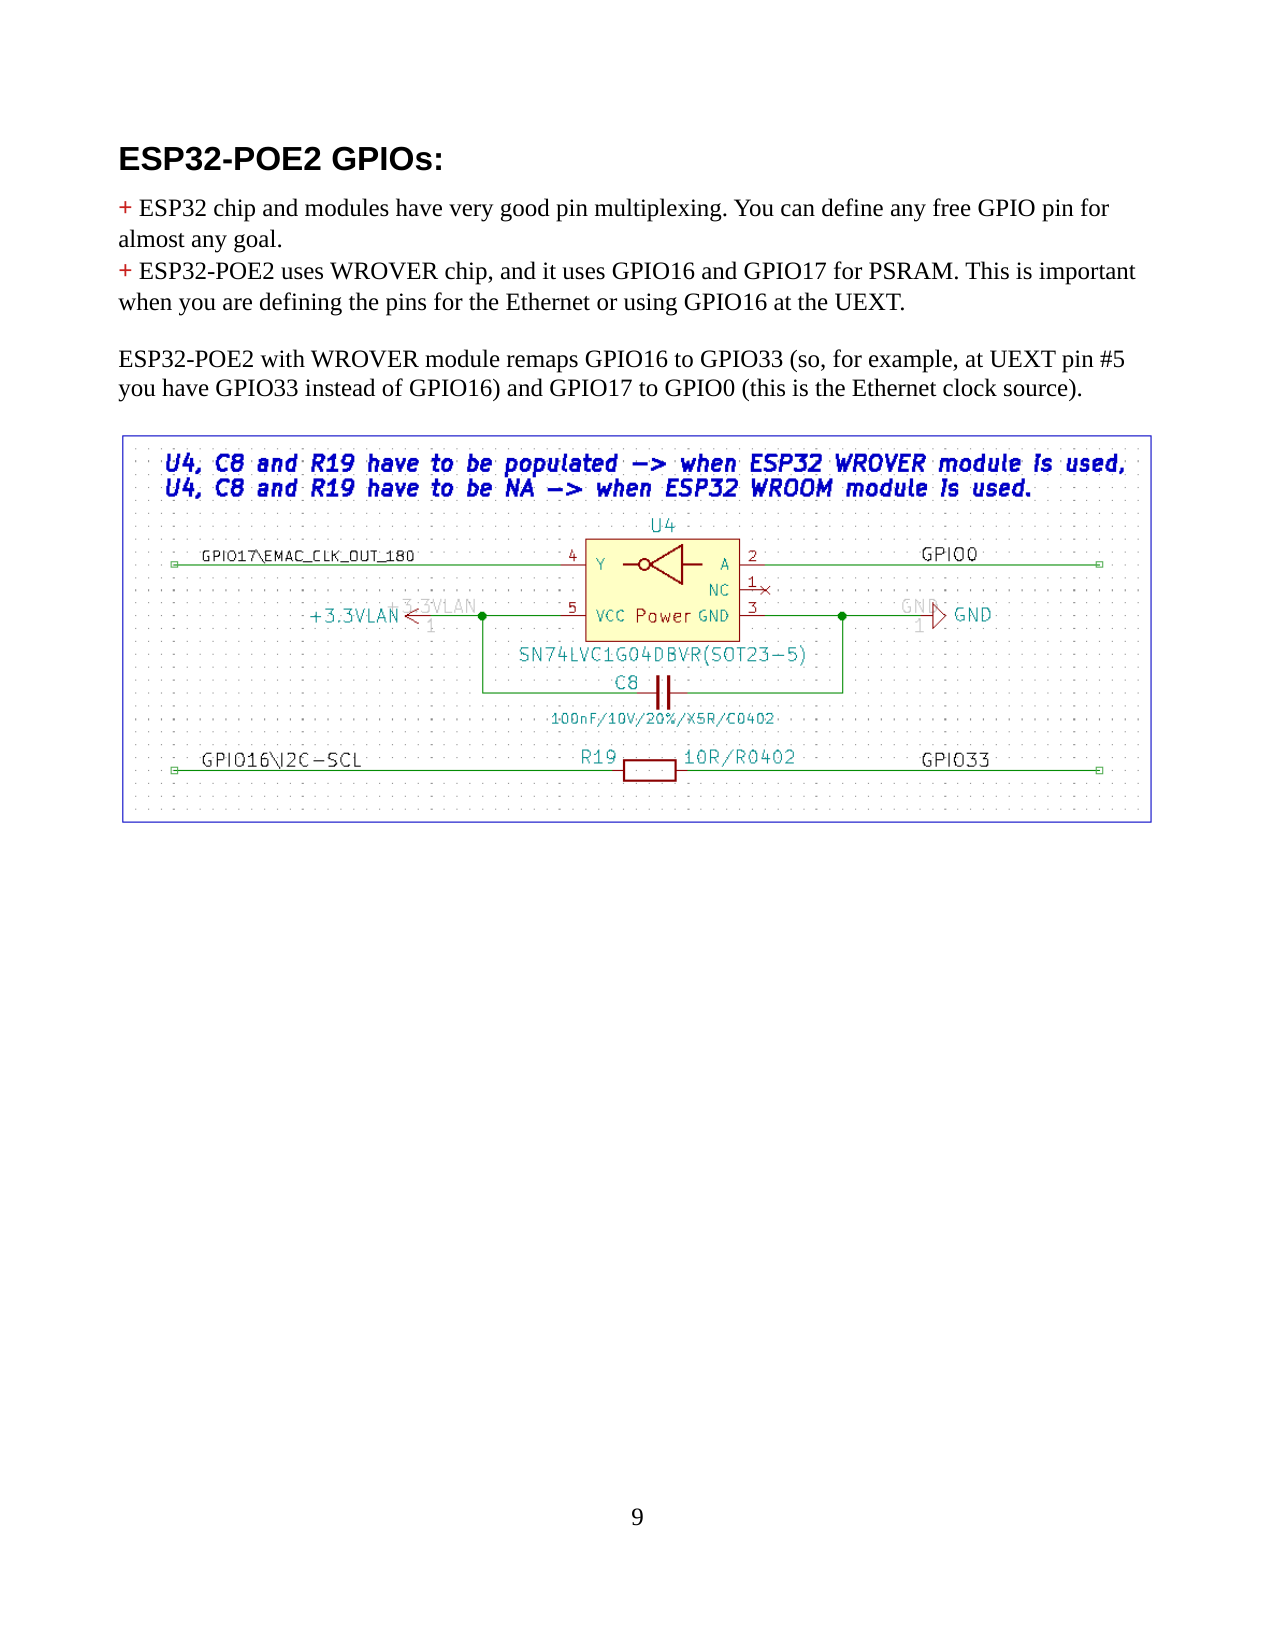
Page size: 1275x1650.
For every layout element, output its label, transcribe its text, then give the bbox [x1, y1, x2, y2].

text ESP32-POE2 with WROVER module remaps GPIO16 to GPIO33 (so, for example, at UEXT pin #5 you have GPIO33 instead of GPIO16) and GPIO17 to GPIO0 (this is the Ethernet clock source). [118, 344, 1157, 402]
text + ESP32-POE2 uses WROVER chip, and it uses GPIO16 and GPIO17 for PSRAM. This is important when you are defining the pins for the Ethernet or using GPIO16 at the UEXT. [118, 253, 1157, 316]
text + ESP32 chip and modules have very good pin multiplexing. You can define any free GPIO pin for almost any goal. [118, 190, 1157, 253]
subtitle ESP32-POE2 GPIOs: [118, 139, 1157, 177]
picture [118, 430, 1157, 827]
